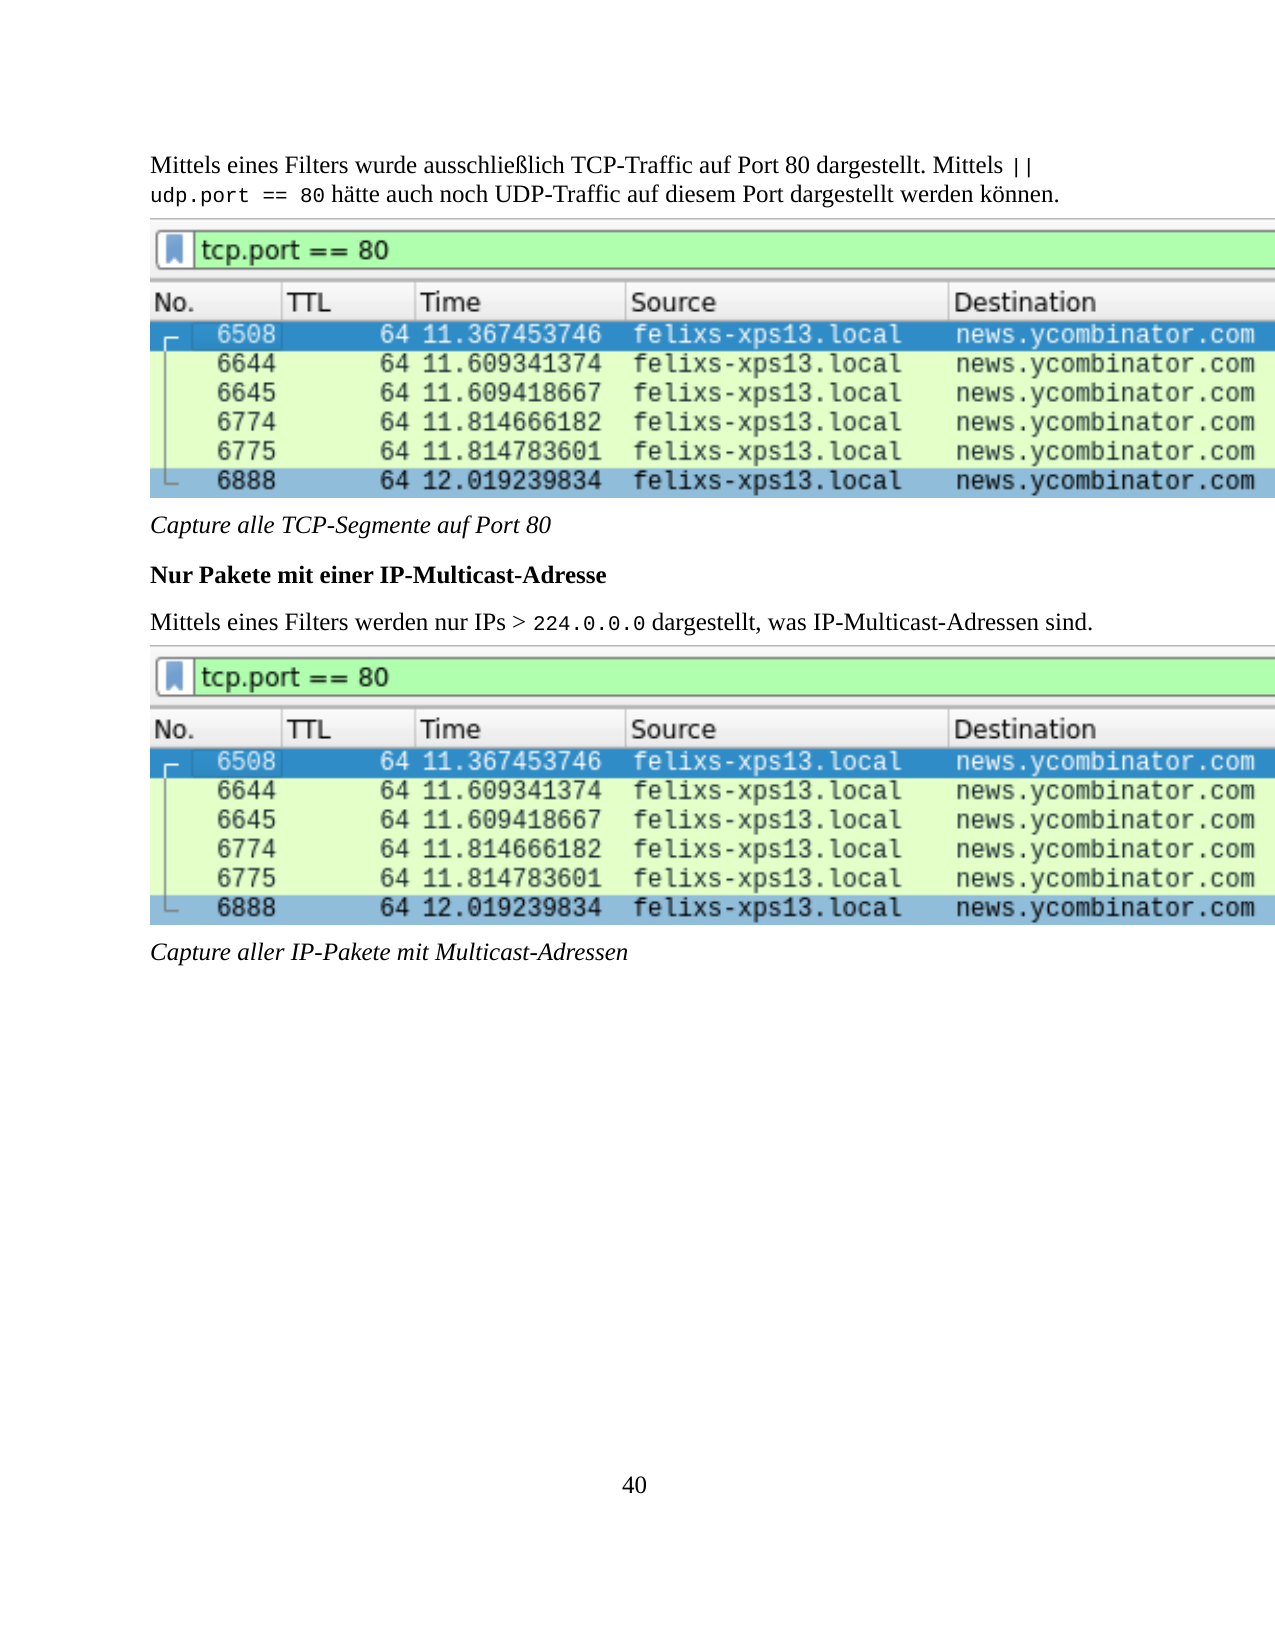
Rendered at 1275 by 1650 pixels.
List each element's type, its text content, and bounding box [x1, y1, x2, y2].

picture [150, 645, 1275, 925]
text Capture aller IP-Pakete mit Multicast-Adressen [150, 937, 1125, 966]
text Capture alle TCP-Segmente auf Port 80 [150, 510, 1125, 538]
text Nur Pakete mit einer IP-Multicast-Adresse [150, 560, 1125, 589]
text Mittels eines Filters werden nur IPs > 224.0.0.0 dargestellt, was IP-Multicast-Adressen sind. [150, 607, 1125, 636]
text Mittels eines Filters wurde ausschließlich TCP-Traffic auf Port 80 dargestellt. Mittels || udp.port == 80 hätte auch noch UDP-Traffic auf diesem Port dargestellt werden können. [150, 150, 1125, 209]
picture [150, 218, 1275, 498]
